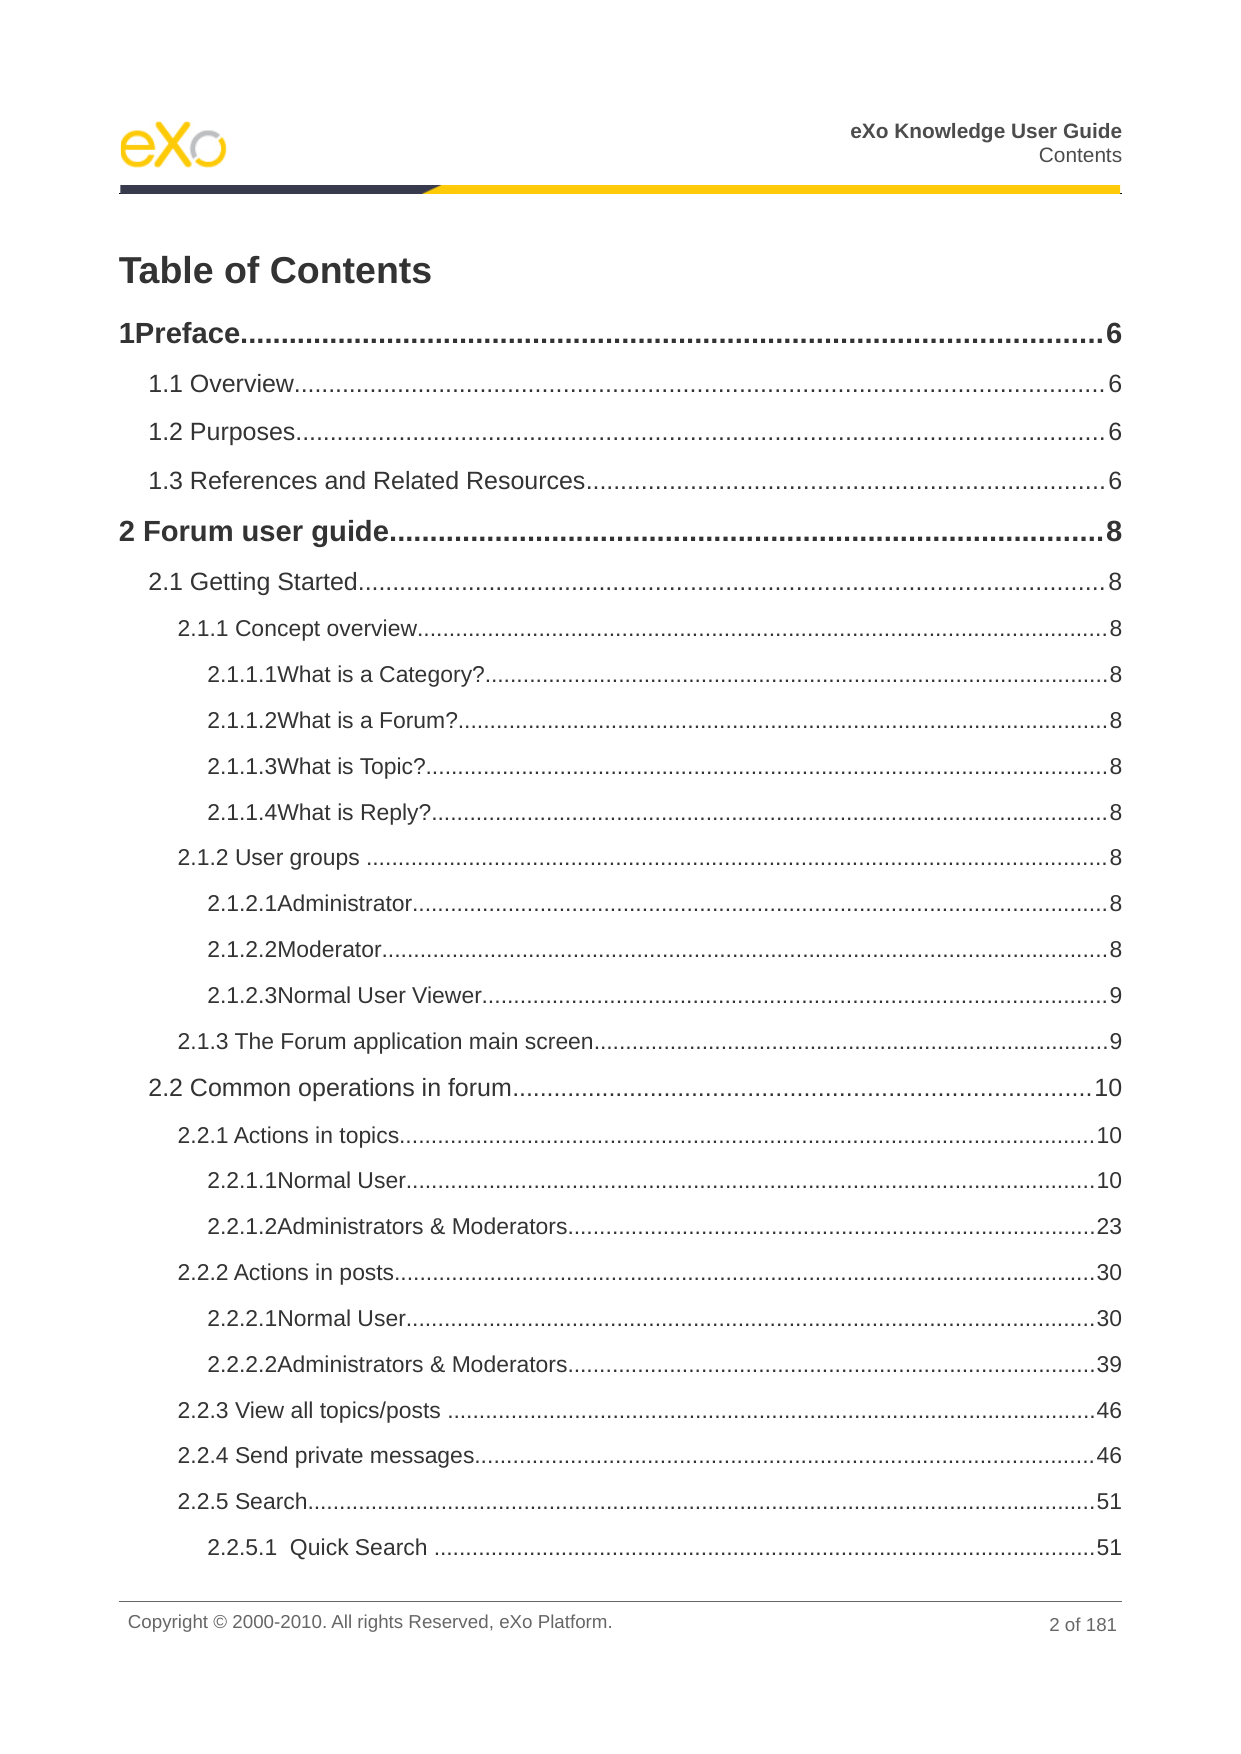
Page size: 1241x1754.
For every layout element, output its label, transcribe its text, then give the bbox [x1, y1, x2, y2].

text 2.2.4 Send private messages 46 [177, 1442, 1122, 1469]
text 1.2 Purposes 6 [148, 417, 1122, 446]
text 2.2.5.1 Quick Search 51 [207, 1534, 1122, 1561]
subtitle Table of Contents [118, 248, 1122, 292]
text 2.2.3 View all topics/posts 46 [177, 1397, 1122, 1423]
text 2.2.2 Actions in posts 30 [177, 1259, 1122, 1286]
text 2.1.2.2Moderator 8 [207, 936, 1122, 962]
picture [120, 121, 227, 168]
text 2.1.2 User groups 8 [177, 844, 1122, 871]
text 2.2.1.2Administrators & Moderators 23 [207, 1213, 1122, 1240]
text 2.1.3 The Forum application main screen 9 [177, 1028, 1122, 1054]
text 2.2.1.1Normal User 10 [207, 1167, 1122, 1194]
text 2.1.1 Concept overview 8 [177, 615, 1122, 641]
text 2.2.5 Search 51 [177, 1488, 1122, 1515]
text 1Preface 6 [118, 316, 1122, 350]
text 2.1.2.1Administrator 8 [207, 890, 1122, 916]
text 2 Forum user guide 8 [118, 514, 1122, 547]
text 2.1.2.3Normal User Viewer 9 [207, 982, 1122, 1008]
text 1.1 Overview 6 [148, 369, 1122, 398]
text 2.2.1 Actions in topics 10 [177, 1122, 1122, 1148]
text 2.1 Getting Started 8 [148, 567, 1122, 596]
text 2.1.1.1What is a Category? 8 [207, 661, 1122, 687]
text 2.2.2.2Administrators & Moderators 39 [207, 1351, 1122, 1377]
text 1.3 References and Related Resources 6 [148, 466, 1122, 494]
text 2.2 Common operations in forum 10 [148, 1073, 1122, 1102]
picture [120, 185, 1121, 194]
text 2.1.1.2What is a Forum? 8 [207, 707, 1122, 733]
text 2.1.1.3What is Topic? 8 [207, 753, 1122, 779]
text 2.1.1.4What is Reply? 8 [207, 798, 1122, 825]
text 2.2.2.1Normal User 30 [207, 1305, 1122, 1331]
